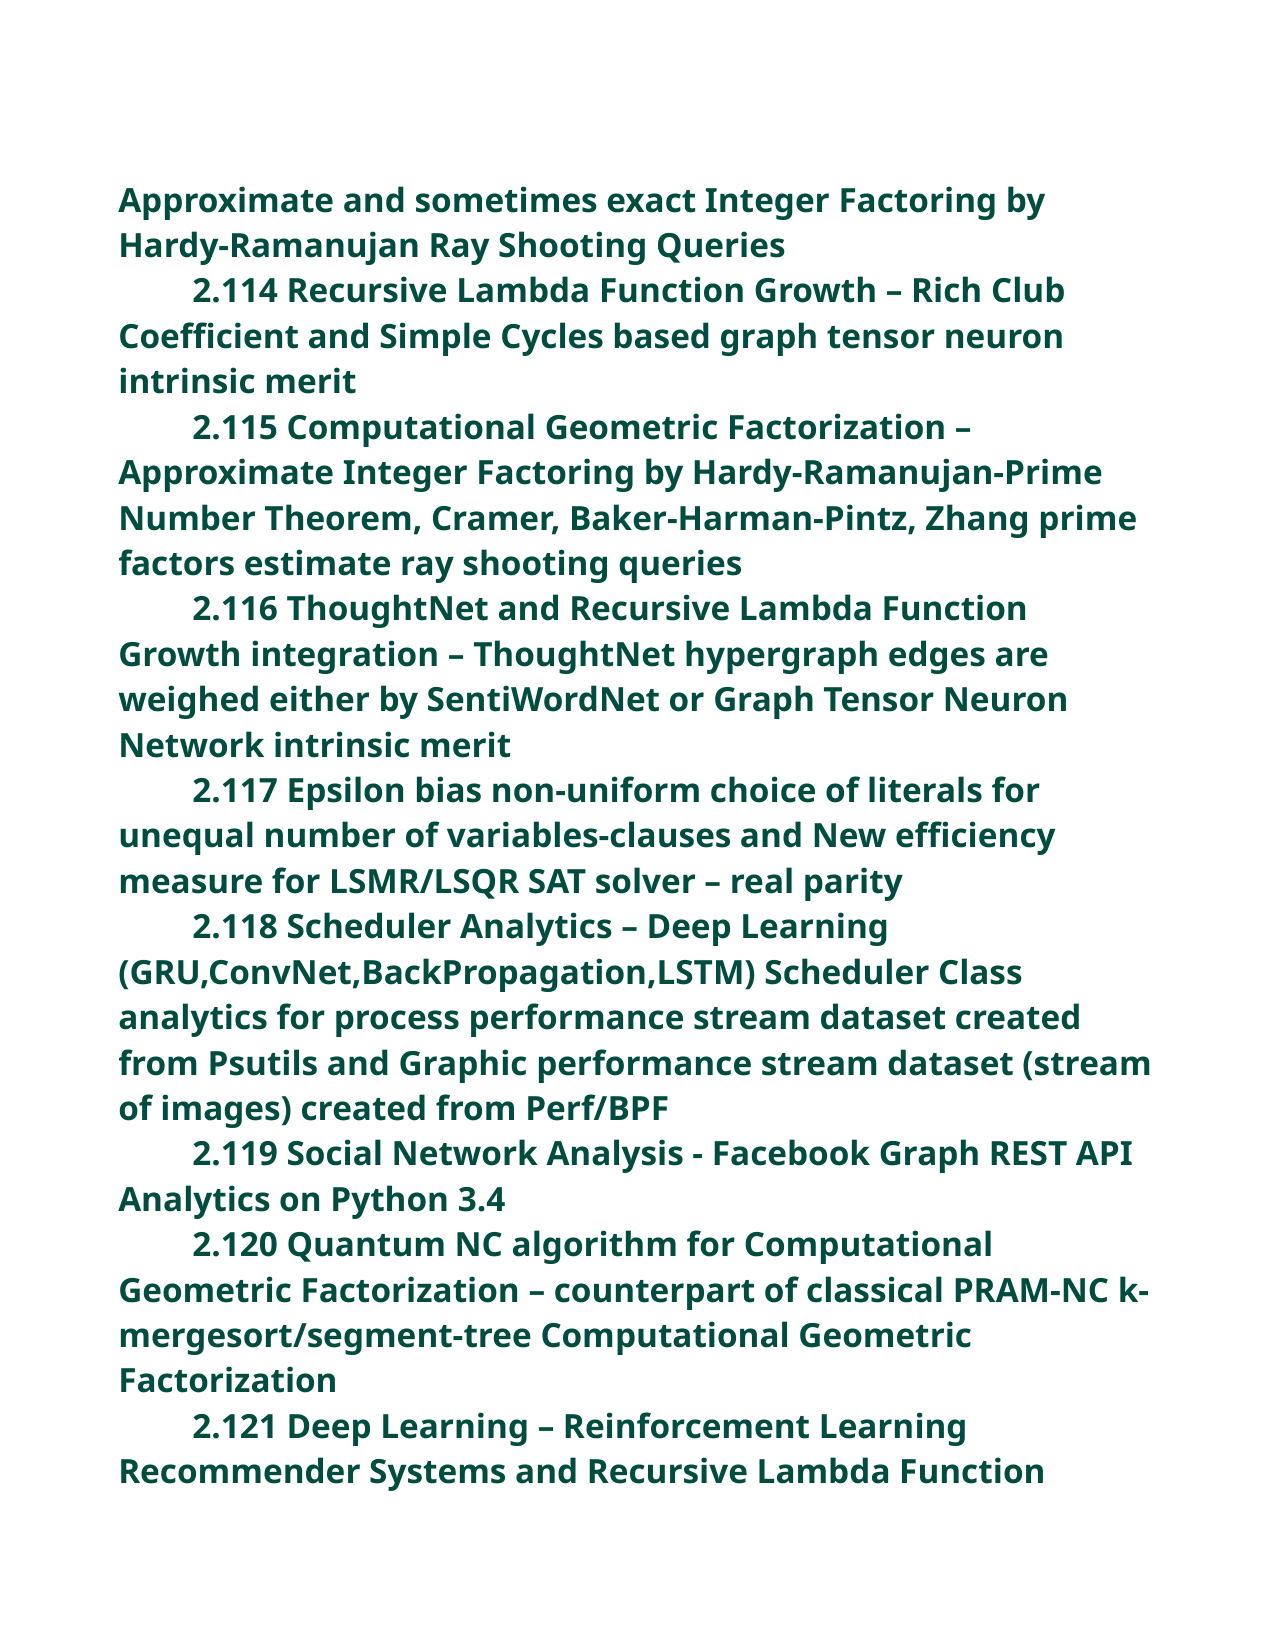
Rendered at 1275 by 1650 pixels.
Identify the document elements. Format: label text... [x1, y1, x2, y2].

text - Approximate and sometimes exact Integer Factoring by Hardy-Ramanujan Ray Shooting Queries [118, 176, 1157, 267]
text 2.118 Scheduler Analytics – Deep Learning (GRU,ConvNet,BackPropagation,LSTM) Scheduler Class analytics for process performance stream dataset created from Psutils and Graphic performance stream dataset (stream of images) created from Perf/BPF [118, 903, 1157, 1130]
text 2.116 ThoughtNet and Recursive Lambda Function Growth integration – ThoughtNet hypergraph edges are weighed either by SentiWordNet or Graph Tensor Neuron Network intrinsic merit [118, 585, 1157, 767]
text 2.115 Computational Geometric Factorization – Approximate Integer Factoring by Hardy-Ramanujan-Prime Number Theorem, Cramer, Baker-Harman-Pintz, Zhang prime factors estimate ray shooting queries [118, 403, 1157, 585]
text 2.117 Epsilon bias non-uniform choice of literals for unequal number of variables-clauses and New efficiency measure for LSMR/LSQR SAT solver – real parity [118, 767, 1157, 903]
text 2.120 Quantum NC algorithm for Computational Geometric Factorization – counterpart of classical PRAM-NC k-mergesort/segment-tree Computational Geometric Factorization [118, 1221, 1157, 1403]
text 2.121 Deep Learning – Reinforcement Learning Recommender Systems and Recursive Lambda Function [118, 1403, 1157, 1493]
text 2.119 Social Network Analysis - Facebook Graph REST API Analytics on Python 3.4 [118, 1130, 1157, 1221]
text 2.114 Recursive Lambda Function Growth – Rich Club Coefficient and Simple Cycles based graph tensor neuron intrinsic merit [118, 267, 1157, 403]
